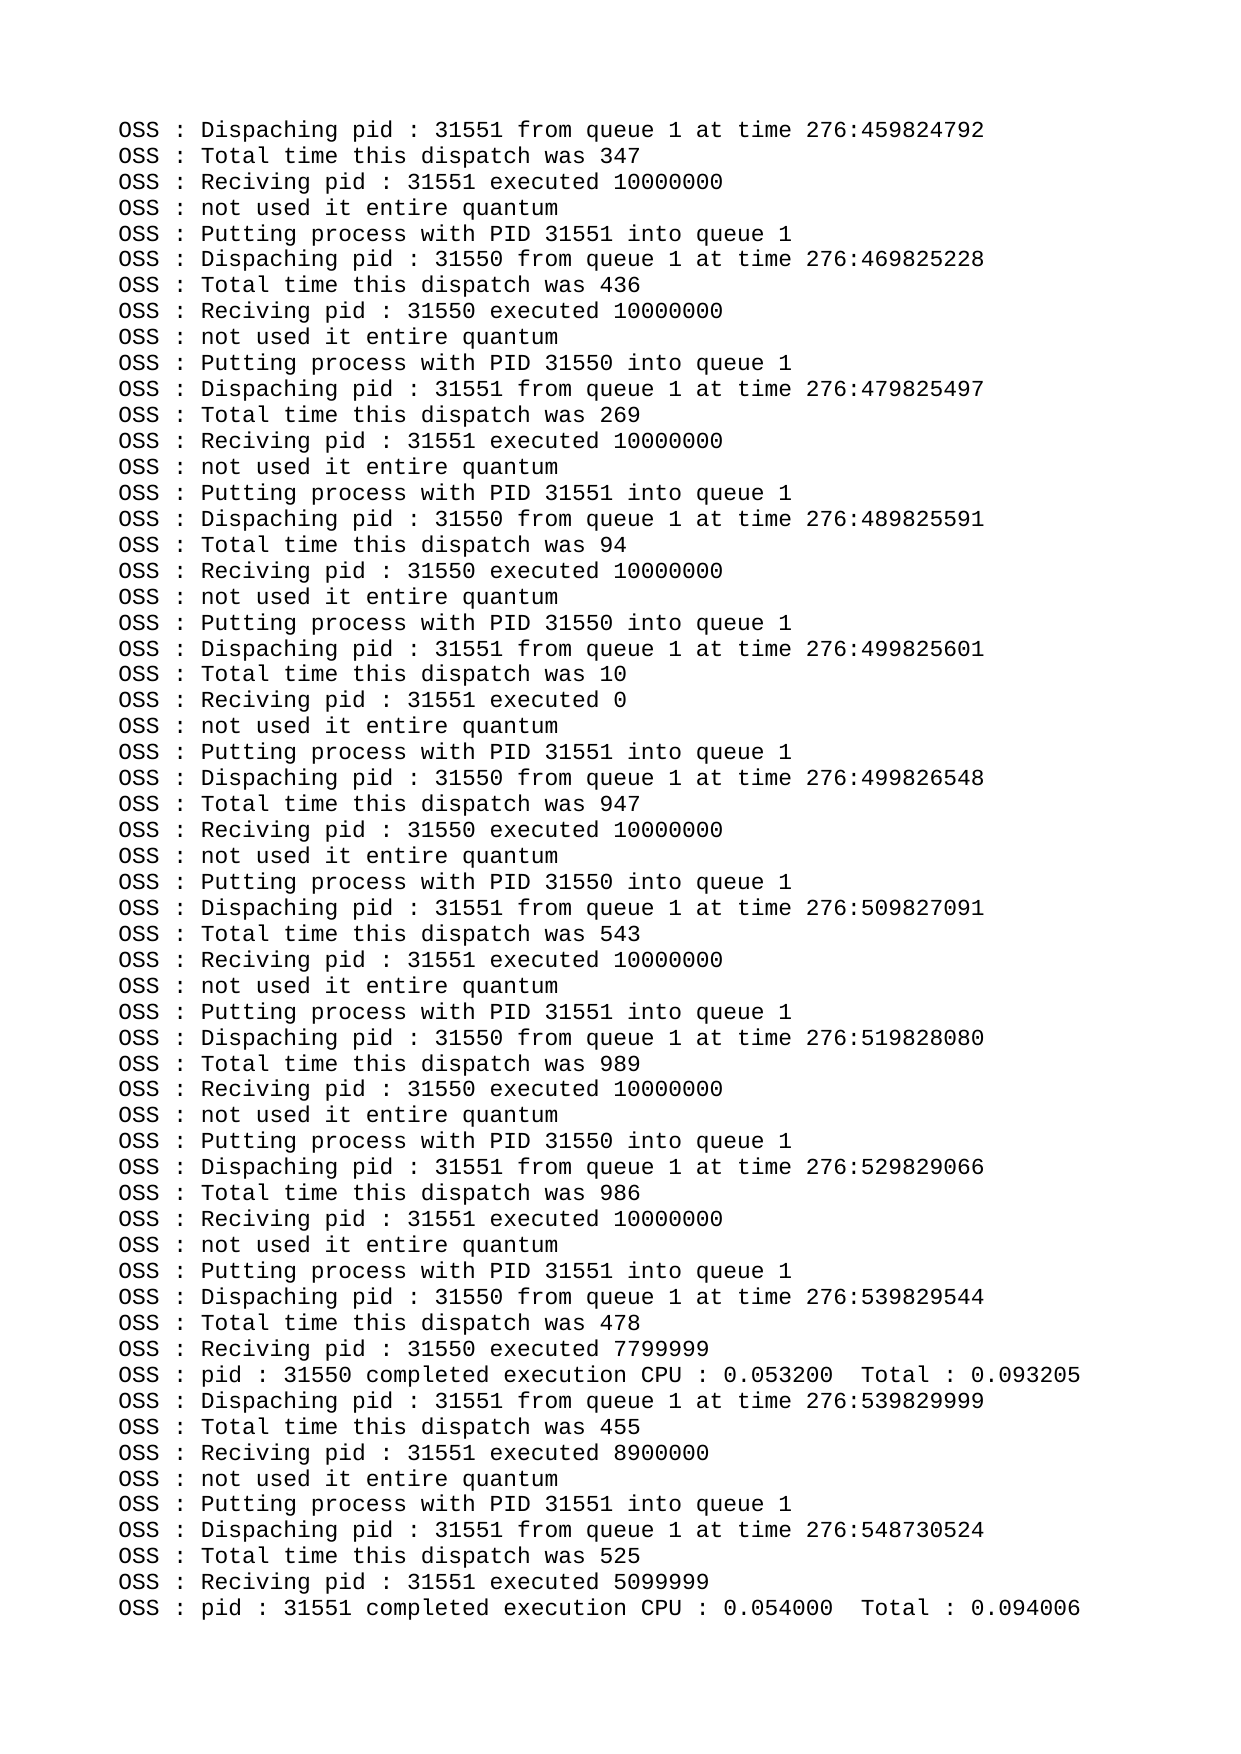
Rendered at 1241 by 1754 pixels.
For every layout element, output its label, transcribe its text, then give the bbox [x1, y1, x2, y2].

text OSS : not used it entire quantum [118, 1467, 1122, 1493]
text OSS : not used it entire quantum [118, 715, 1122, 741]
text OSS : not used it entire quantum [118, 1104, 1122, 1130]
text OSS : not used it entire quantum [118, 1233, 1122, 1259]
text OSS : not used it entire quantum [118, 844, 1122, 870]
text OSS : Total time this dispatch was 10 [118, 663, 1122, 689]
text OSS : Reciving pid : 31551 executed 10000000 [118, 1207, 1122, 1233]
text OSS : Reciving pid : 31551 executed 10000000 [118, 948, 1122, 974]
text OSS : Reciving pid : 31550 executed 10000000 [118, 1078, 1122, 1104]
text OSS : Total time this dispatch was 525 [118, 1545, 1122, 1571]
text OSS : Putting process with PID 31551 into queue 1 [118, 1000, 1122, 1026]
text OSS : Putting process with PID 31550 into queue 1 [118, 870, 1122, 896]
text OSS : Dispaching pid : 31551 from queue 1 at time 276:548730524 [118, 1519, 1122, 1545]
text OSS : Dispaching pid : 31550 from queue 1 at time 276:499826548 [118, 767, 1122, 792]
text OSS : not used it entire quantum [118, 196, 1122, 222]
text OSS : Putting process with PID 31551 into queue 1 [118, 741, 1122, 767]
text OSS : Total time this dispatch was 436 [118, 274, 1122, 300]
text OSS : Total time this dispatch was 347 [118, 144, 1122, 170]
text OSS : Reciving pid : 31551 executed 8900000 [118, 1441, 1122, 1467]
text OSS : Total time this dispatch was 989 [118, 1052, 1122, 1078]
text OSS : Total time this dispatch was 947 [118, 792, 1122, 818]
text OSS : Total time this dispatch was 478 [118, 1311, 1122, 1337]
text OSS : Putting process with PID 31550 into queue 1 [118, 352, 1122, 377]
text OSS : Reciving pid : 31550 executed 10000000 [118, 559, 1122, 585]
text OSS : Reciving pid : 31551 executed 10000000 [118, 429, 1122, 455]
text OSS : Putting process with PID 31551 into queue 1 [118, 222, 1122, 248]
text OSS : Reciving pid : 31551 executed 0 [118, 689, 1122, 715]
text OSS : Putting process with PID 31551 into queue 1 [118, 481, 1122, 507]
text OSS : Dispaching pid : 31550 from queue 1 at time 276:539829544 [118, 1285, 1122, 1311]
text OSS : Reciving pid : 31550 executed 7799999 [118, 1337, 1122, 1363]
text OSS : Dispaching pid : 31550 from queue 1 at time 276:519828080 [118, 1026, 1122, 1052]
text OSS : Dispaching pid : 31550 from queue 1 at time 276:489825591 [118, 507, 1122, 533]
text OSS : pid : 31550 completed execution CPU : 0.053200 Total : 0.093205 [118, 1363, 1122, 1389]
text OSS : not used it entire quantum [118, 974, 1122, 1000]
text OSS : Total time this dispatch was 986 [118, 1182, 1122, 1207]
text OSS : Reciving pid : 31551 executed 5099999 [118, 1571, 1122, 1597]
text OSS : Total time this dispatch was 455 [118, 1415, 1122, 1441]
text OSS : not used it entire quantum [118, 455, 1122, 481]
text OSS : Total time this dispatch was 543 [118, 922, 1122, 948]
text OSS : Putting process with PID 31551 into queue 1 [118, 1493, 1122, 1519]
text OSS : Total time this dispatch was 269 [118, 403, 1122, 429]
text OSS : Putting process with PID 31550 into queue 1 [118, 1130, 1122, 1156]
text OSS : Dispaching pid : 31551 from queue 1 at time 276:459824792 [118, 118, 1122, 144]
text OSS : Putting process with PID 31551 into queue 1 [118, 1259, 1122, 1285]
text OSS : Dispaching pid : 31550 from queue 1 at time 276:469825228 [118, 248, 1122, 274]
text OSS : Dispaching pid : 31551 from queue 1 at time 276:539829999 [118, 1389, 1122, 1415]
text OSS : not used it entire quantum [118, 585, 1122, 611]
text OSS : Dispaching pid : 31551 from queue 1 at time 276:529829066 [118, 1156, 1122, 1182]
text OSS : Total time this dispatch was 94 [118, 533, 1122, 559]
text OSS : Dispaching pid : 31551 from queue 1 at time 276:479825497 [118, 377, 1122, 403]
text OSS : Putting process with PID 31550 into queue 1 [118, 611, 1122, 637]
text OSS : Dispaching pid : 31551 from queue 1 at time 276:499825601 [118, 637, 1122, 663]
text OSS : pid : 31551 completed execution CPU : 0.054000 Total : 0.094006 [118, 1597, 1122, 1622]
text OSS : not used it entire quantum [118, 326, 1122, 352]
text OSS : Reciving pid : 31550 executed 10000000 [118, 300, 1122, 326]
text OSS : Dispaching pid : 31551 from queue 1 at time 276:509827091 [118, 896, 1122, 922]
text OSS : Reciving pid : 31551 executed 10000000 [118, 170, 1122, 196]
text OSS : Reciving pid : 31550 executed 10000000 [118, 818, 1122, 844]
